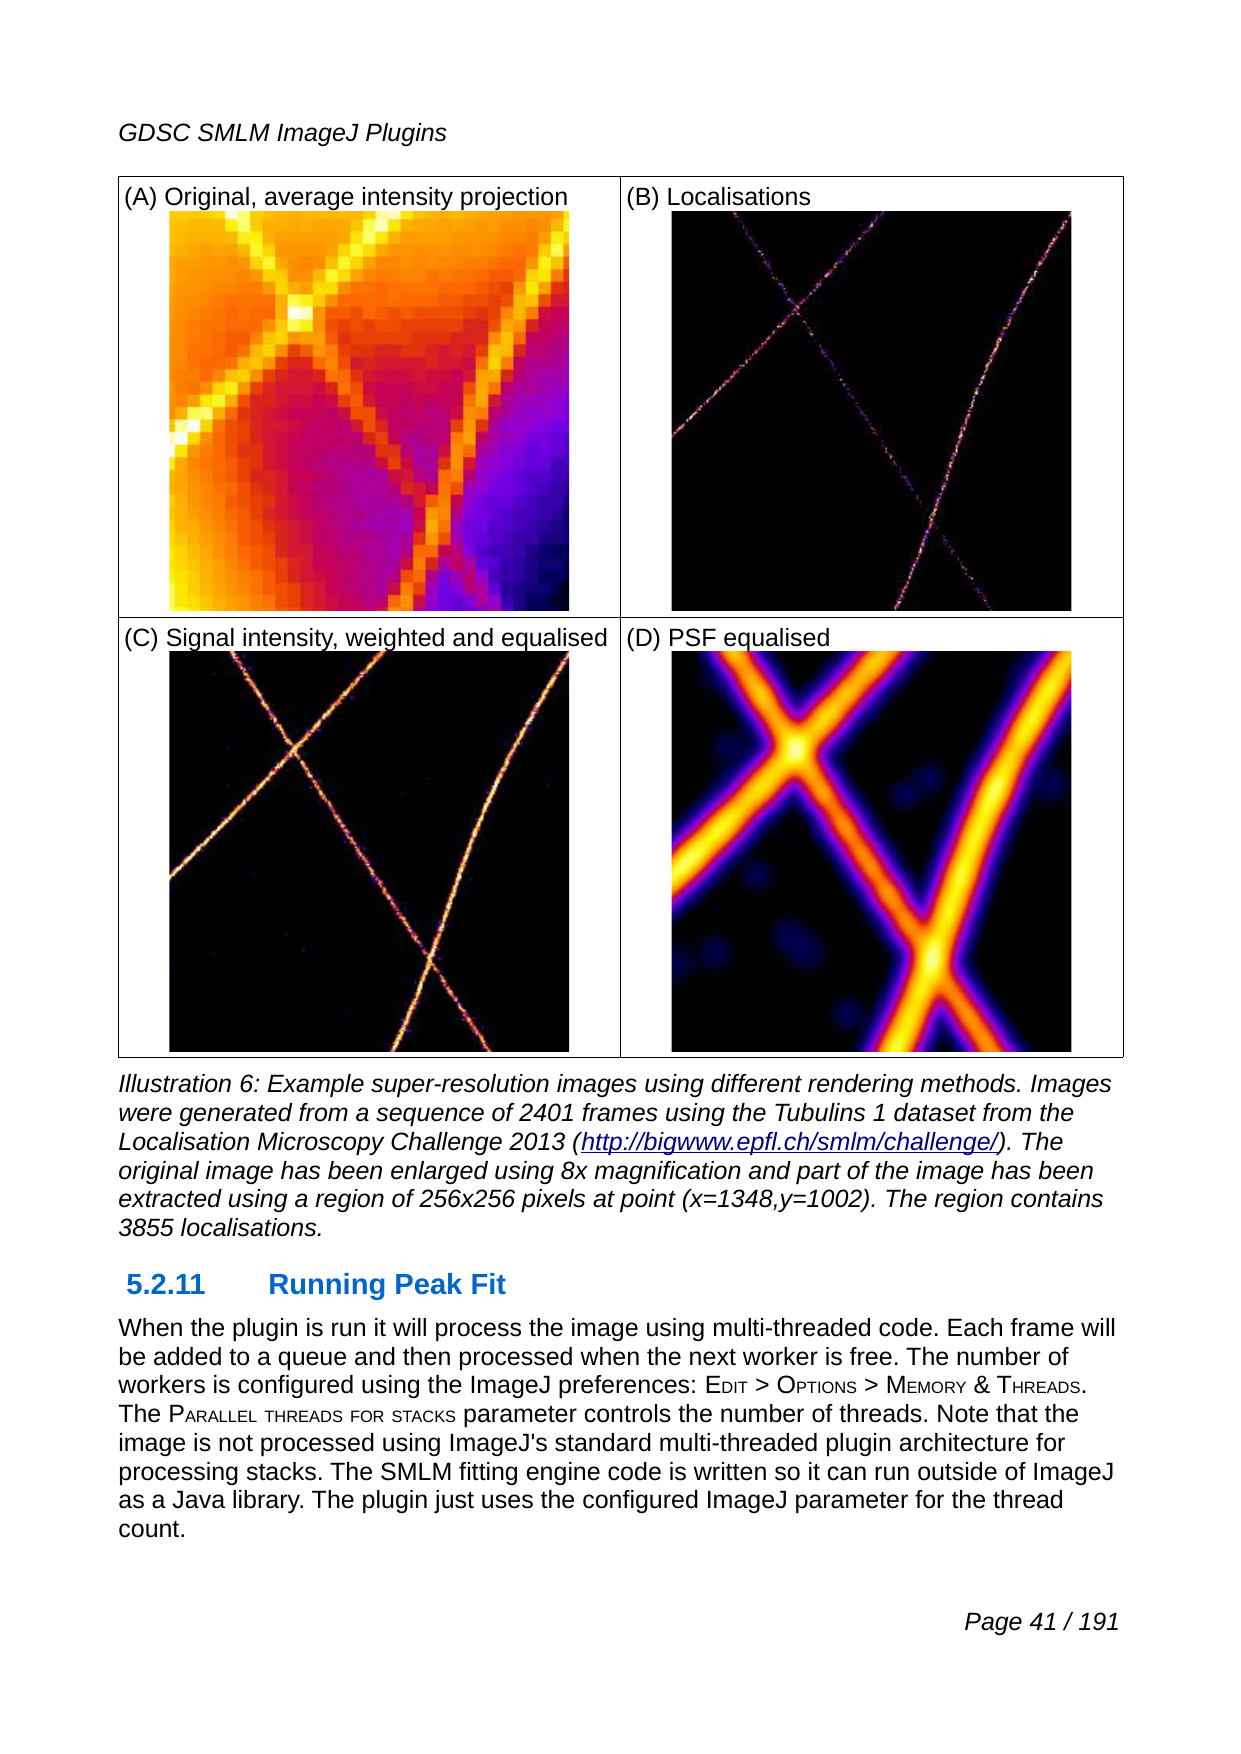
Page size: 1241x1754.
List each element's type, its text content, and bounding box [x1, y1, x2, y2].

subtitle Running Peak Fit [118, 1267, 1122, 1301]
text When the plugin is run it will process the image using multi-threaded code. Each frame will be added to a queue and then processed when the next worker is free. The number of workers is configured using the ImageJ preferences: Edit > Options > Memory & Threads. The Parallel threads for stacks parameter controls the number of threads. Note that the image is not processed using ImageJ's standard multi-threaded plugin architecture for processing stacks. The SMLM fitting engine code is written so it can run outside of ImageJ as a Java library. The plugin just uses the configured ImageJ parameter for the thread count. [118, 1313, 1122, 1543]
table_cell (C) Signal intensity, weighted and equalised [119, 618, 620, 1057]
picture [671, 211, 1072, 611]
table_header (B) Localisations [621, 177, 1123, 617]
table_header (A) Original, average intensity projection [119, 177, 620, 617]
picture [169, 211, 570, 611]
picture [671, 651, 1072, 1052]
picture [169, 651, 570, 1052]
text Illustration 6: Example super-resolution images using different rendering methods. Images were generated from a sequence of 2401 frames using the Tubulins 1 dataset from the Localisation Microscopy Challenge 2013 (http://bigwww.epfl.ch/smlm/challenge/). The original image has been enlarged using 8x magnification and part of the image has been extracted using a region of 256x256 pixels at point (x=1348,y=1002). The region contains 3855 localisations. [118, 1069, 1122, 1242]
table_cell (D) PSF equalised [621, 618, 1123, 1057]
